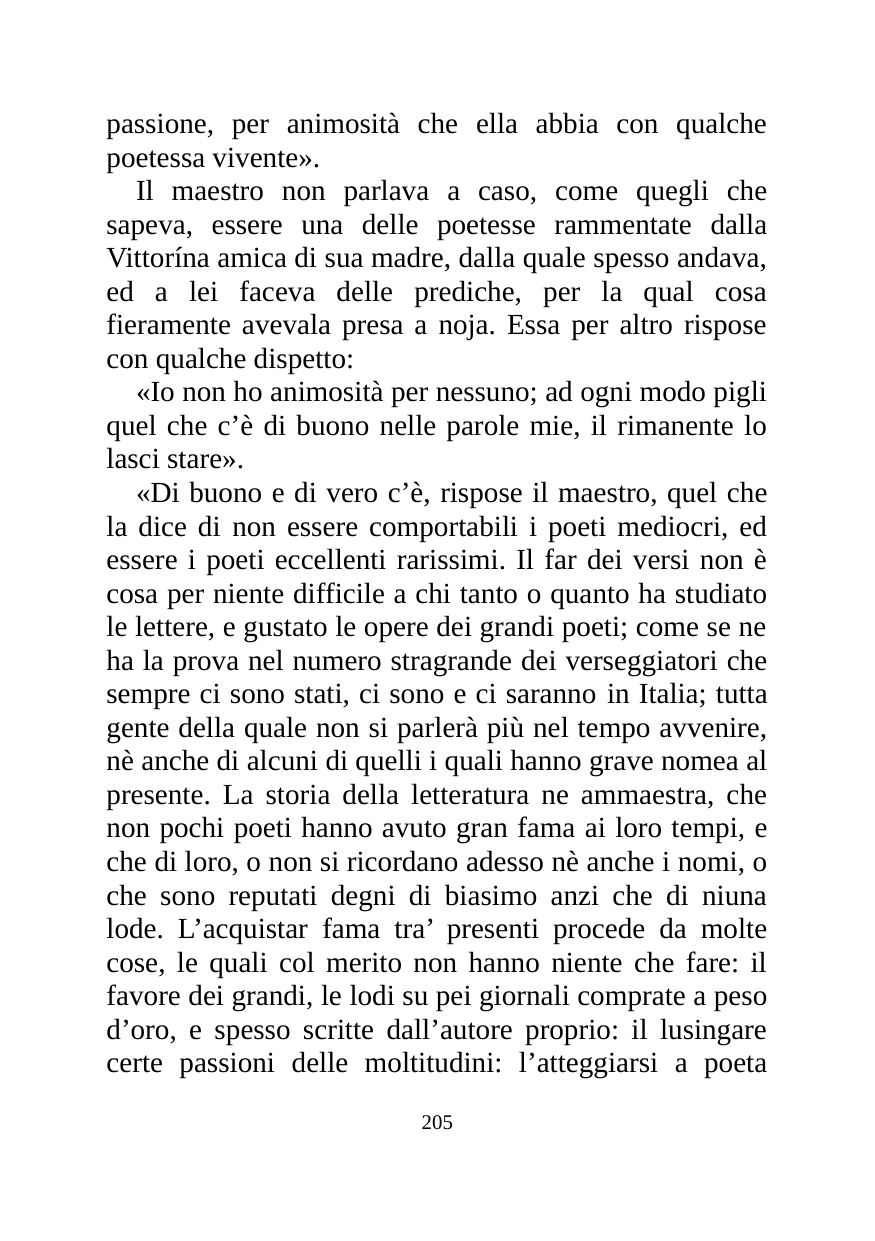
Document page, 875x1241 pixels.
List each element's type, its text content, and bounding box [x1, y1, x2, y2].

text «Di buono e di vero c’è, rispose il maestro, quel che la dice di non essere comportabili i poeti mediocri, ed essere i poeti eccellenti rarissimi. Il far dei versi non è cosa per niente difficile a chi tanto o quanto ha studiato le lettere, e gustato le opere dei grandi poeti; come se ne ha la prova nel numero stragrande dei verseggiatori che sempre ci sono stati, ci sono e ci saranno in Italia; tutta gente della quale non si parlerà più nel tempo avvenire, nè anche di alcuni di quelli i quali hanno grave nomea al presente. La storia della letteratura ne ammaestra, che non pochi poeti hanno avuto gran fama ai loro tempi, e che di loro, o non si ricordano adesso nè anche i nomi, o che sono reputati degni di biasimo anzi che di niuna lode. L’acquistar fama tra’ presenti procede da molte cose, le quali col merito non hanno niente che fare: il favore dei grandi, le lodi su pei giornali comprate a peso d’oro, e spesso scritte dall’autore proprio: il lusingare certe passioni delle moltitudini: l’atteggiarsi a poeta [106, 475, 768, 1079]
text passione, per animosità che ella abbia con qualche poetessa vivente». [106, 106, 768, 173]
text Il maestro non parlava a caso, come quegli che sapeva, essere una delle poetesse rammentate dalla Vittorína amica di sua madre, dalla quale spesso andava, ed a lei faceva delle prediche, per la qual cosa fieramente avevala presa a noja. Essa per altro rispose con qualche dispetto: [106, 173, 768, 374]
text «Io non ho animosità per nessuno; ad ogni modo pigli quel che cʼè di buono nelle parole mie, il rimanente lo lasci stare». [106, 374, 768, 475]
